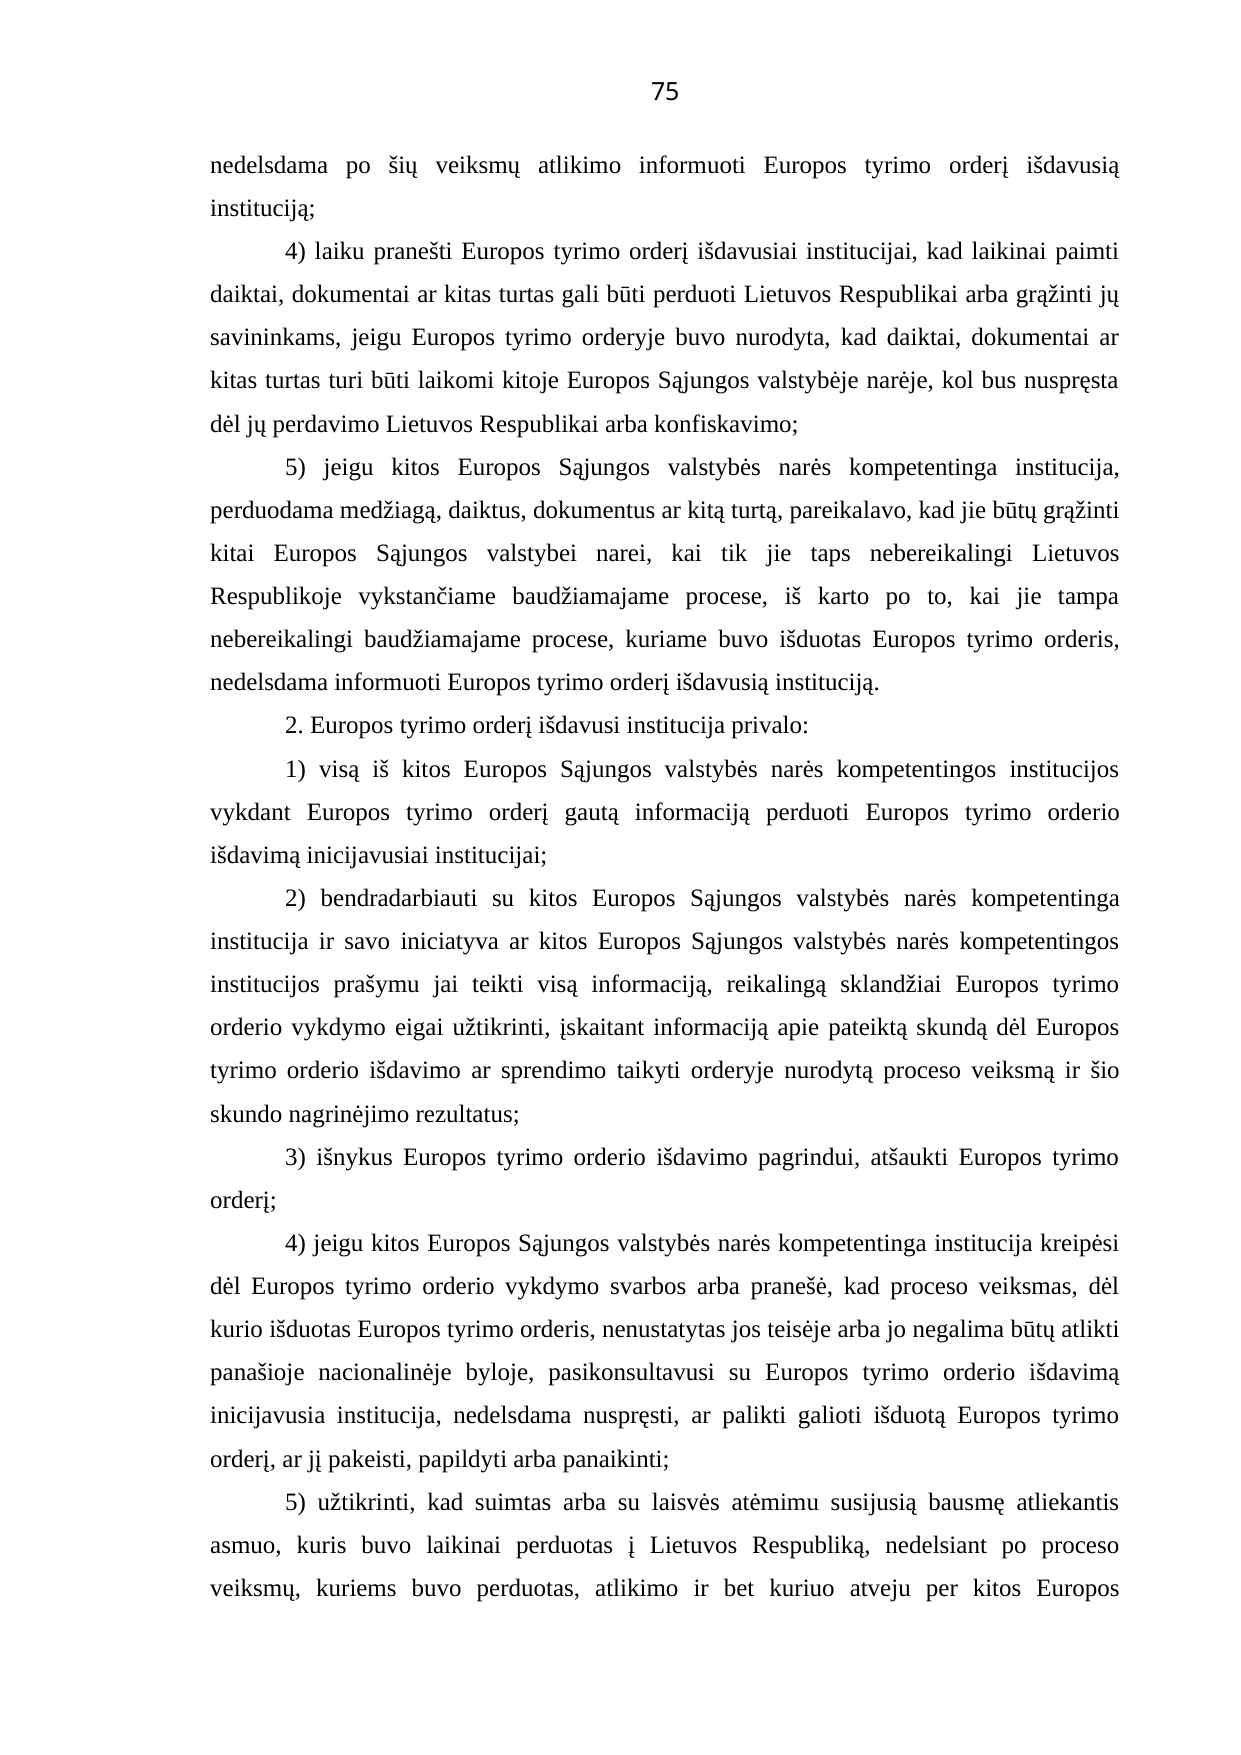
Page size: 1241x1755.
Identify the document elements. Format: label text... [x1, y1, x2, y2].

text 5) užtikrinti, kad suimtas arba su laisvės atėmimu susijusią bausmę atliekantis asmuo, kuris buvo laikinai perduotas į Lietuvos Respubliką, nedelsiant po proceso veiksmų, kuriems buvo perduotas, atlikimo ir bet kuriuo atveju per kitos Europos [210, 1487, 1120, 1602]
text 2) bendradarbiauti su kitos Europos Sąjungos valstybės narės kompetentinga institucija ir savo iniciatyva ar kitos Europos Sąjungos valstybės narės kompetentingos institucijos prašymu jai teikti visą informaciją, reikalingą sklandžiai Europos tyrimo orderio vykdymo eigai užtikrinti, įskaitant informaciją apie pateiktą skundą dėl Europos tyrimo orderio išdavimo ar sprendimo taikyti orderyje nurodytą proceso veiksmą ir šio skundo nagrinėjimo rezultatus; [210, 883, 1120, 1127]
text 5) jeigu kitos Europos Sąjungos valstybės narės kompetentinga institucija, perduodama medžiagą, daiktus, dokumentus ar kitą turtą, pareikalavo, kad jie būtų grąžinti kitai Europos Sąjungos valstybei narei, kai tik jie taps nebereikalingi Lietuvos Respublikoje vykstančiame baudžiamajame procese, iš karto po to, kai jie tampa nebereikalingi baudžiamajame procese, kuriame buvo išduotas Europos tyrimo orderis, nedelsdama informuoti Europos tyrimo orderį išdavusią instituciją. [210, 452, 1120, 696]
text 4) jeigu kitos Europos Sąjungos valstybės narės kompetentinga institucija kreipėsi dėl Europos tyrimo orderio vykdymo svarbos arba pranešė, kad proceso veiksmas, dėl kurio išduotas Europos tyrimo orderis, nenustatytas jos teisėje arba jo negalima būtų atlikti panašioje nacionalinėje byloje, pasikonsultavusi su Europos tyrimo orderio išdavimą inicijavusia institucija, nedelsdama nuspręsti, ar palikti galioti išduotą Europos tyrimo orderį, ar jį pakeisti, papildyti arba panaikinti; [210, 1228, 1120, 1472]
text 3) išnykus Europos tyrimo orderio išdavimo pagrindui, atšaukti Europos tyrimo orderį; [210, 1142, 1120, 1214]
text 1) visą iš kitos Europos Sąjungos valstybės narės kompetentingos institucijos vykdant Europos tyrimo orderį gautą informaciją perduoti Europos tyrimo orderio išdavimą inicijavusiai institucijai; [210, 754, 1120, 869]
text 2. Europos tyrimo orderį išdavusi institucija privalo: [210, 711, 1120, 739]
text nedelsdama po šių veiksmų atlikimo informuoti Europos tyrimo orderį išdavusią instituciją; [210, 150, 1120, 222]
text 4) laiku pranešti Europos tyrimo orderį išdavusiai institucijai, kad laikinai paimti daiktai, dokumentai ar kitas turtas gali būti perduoti Lietuvos Respublikai arba grąžinti jų savininkams, jeigu Europos tyrimo orderyje buvo nurodyta, kad daiktai, dokumentai ar kitas turtas turi būti laikomi kitoje Europos Sąjungos valstybėje narėje, kol bus nuspręsta dėl jų perdavimo Lietuvos Respublikai arba konfiskavimo; [210, 236, 1120, 437]
